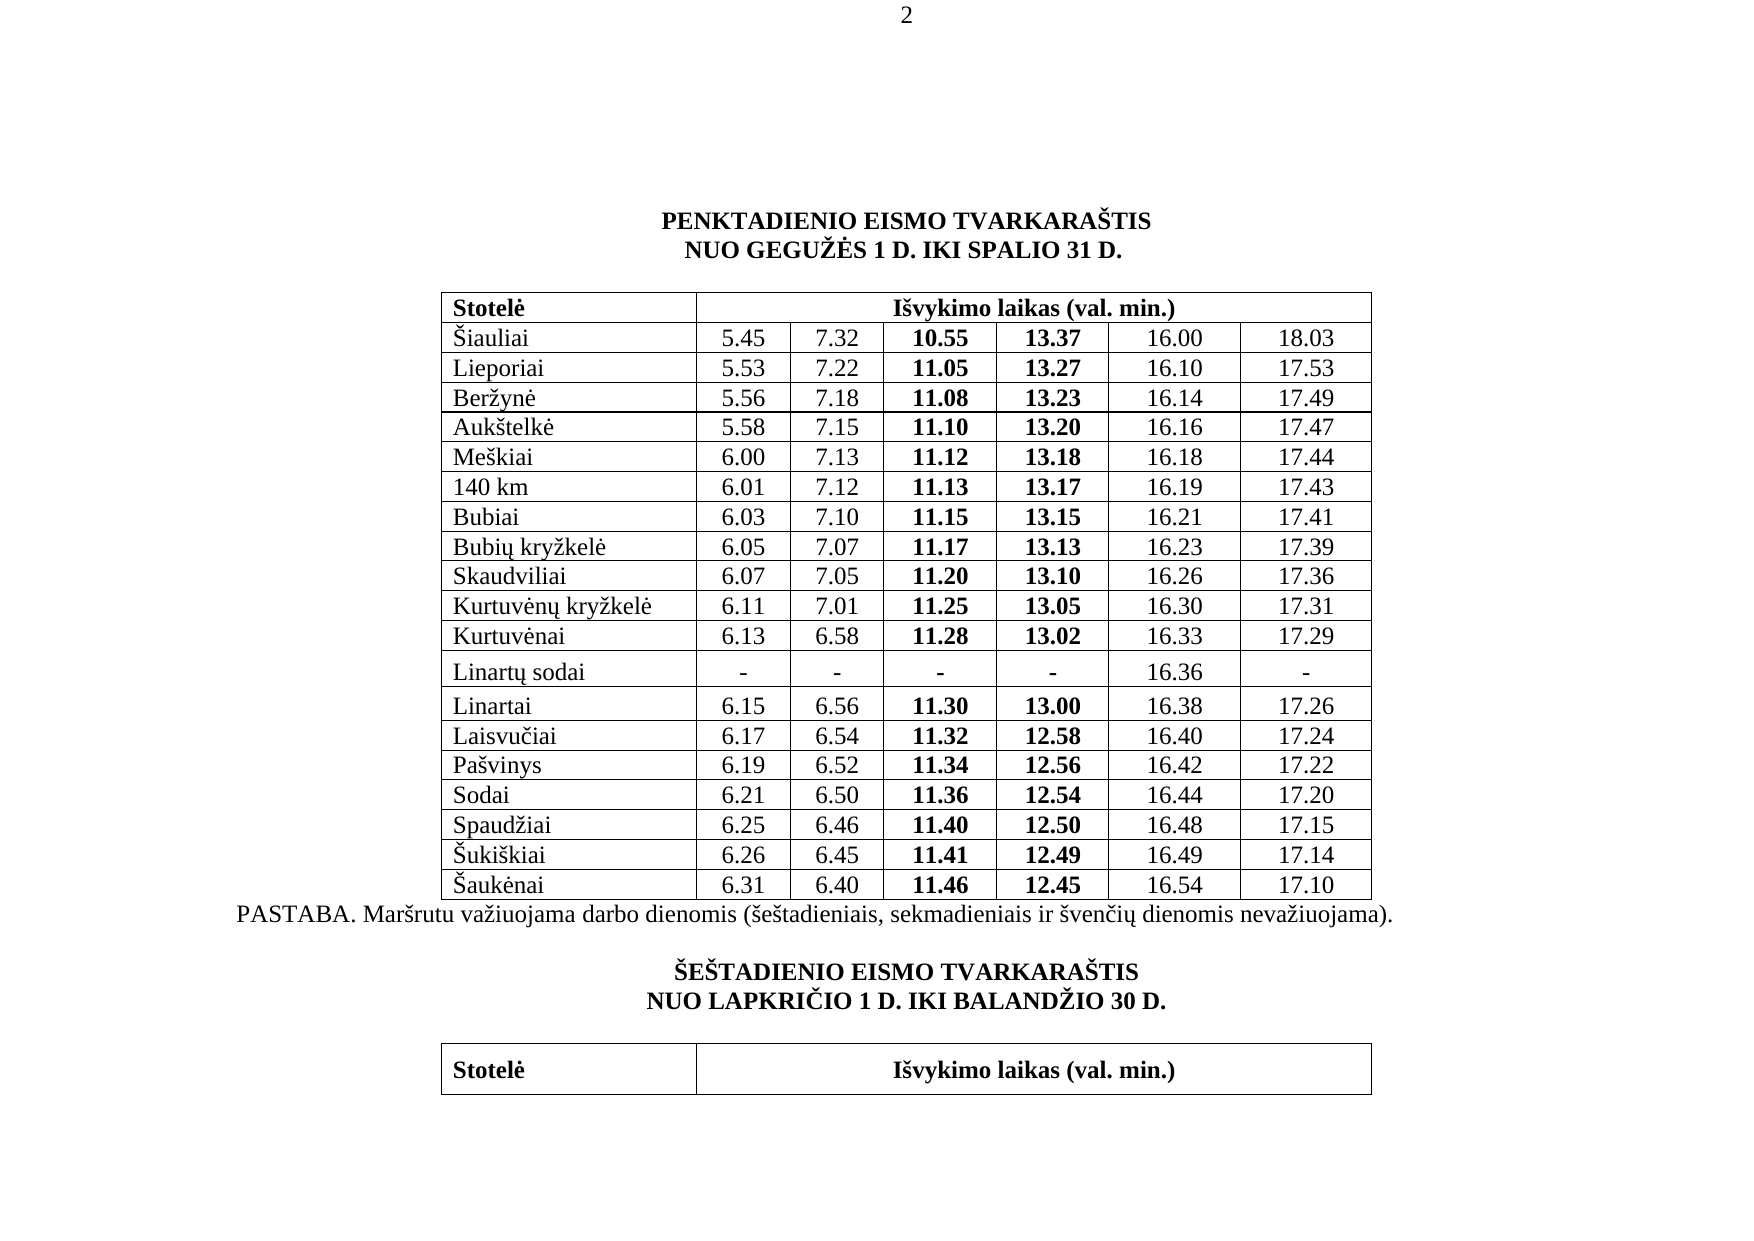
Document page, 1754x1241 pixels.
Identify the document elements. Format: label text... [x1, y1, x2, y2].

table_cell 5.53 [697, 353, 790, 382]
table_cell 16.18 [1109, 442, 1240, 471]
table_cell 17.39 [1241, 532, 1371, 560]
table_cell 7.13 [791, 442, 883, 471]
table_cell 7.01 [791, 591, 883, 620]
table_header Stotelė [442, 293, 696, 322]
table_cell Linartai [442, 687, 696, 720]
table_cell 5.45 [697, 323, 790, 352]
table_cell 13.18 [997, 442, 1108, 471]
table_cell 11.10 [884, 413, 996, 441]
table_cell 17.14 [1241, 840, 1371, 869]
table_cell 12.54 [997, 780, 1108, 809]
table_cell 13.37 [997, 323, 1108, 352]
table_cell 16.23 [1109, 532, 1240, 560]
table_cell 6.45 [791, 840, 883, 869]
table_cell Aukštelkė [442, 413, 696, 441]
table_cell 6.03 [697, 502, 790, 531]
table_cell 16.16 [1109, 413, 1240, 441]
table_cell 17.24 [1241, 721, 1371, 749]
table_cell - [697, 651, 790, 686]
text ŠEŠTADIENIO EISMO TVARKARAŠTIS [118, 957, 1695, 986]
table_cell 13.20 [997, 413, 1108, 441]
table_cell 6.15 [697, 687, 790, 720]
table_cell 10.55 [884, 323, 996, 352]
table_cell 13.15 [997, 502, 1108, 531]
table_cell 6.46 [791, 810, 883, 839]
table_cell Lieporiai [442, 353, 696, 382]
table_cell 17.41 [1241, 502, 1371, 531]
table_cell 16.48 [1109, 810, 1240, 839]
table_cell Šiauliai [442, 323, 696, 352]
table_cell 13.17 [997, 472, 1108, 501]
table_cell 6.25 [697, 810, 790, 839]
table_cell 16.49 [1109, 840, 1240, 869]
table_cell 11.20 [884, 561, 996, 590]
table_cell 12.58 [997, 721, 1108, 749]
table_cell - [997, 651, 1108, 686]
table_cell 17.53 [1241, 353, 1371, 382]
table_cell 6.11 [697, 591, 790, 620]
table_cell 13.23 [997, 383, 1108, 411]
table_cell 17.26 [1241, 687, 1371, 720]
table_cell 17.10 [1241, 870, 1371, 898]
table_cell Kurtuvėnų kryžkelė [442, 591, 696, 620]
table_cell 7.10 [791, 502, 883, 531]
table_cell 6.54 [791, 721, 883, 749]
table_cell Šukiškiai [442, 840, 696, 869]
table_cell 17.22 [1241, 751, 1371, 779]
text NUO LAPKRIČIO 1 D. IKI BALANDŽIO 30 D. [118, 986, 1695, 1014]
table_cell Kurtuvėnai [442, 621, 696, 650]
table_cell 7.12 [791, 472, 883, 501]
table_cell Skaudviliai [442, 561, 696, 590]
table_cell 13.10 [997, 561, 1108, 590]
table_cell 13.00 [997, 687, 1108, 720]
table_cell 6.40 [791, 870, 883, 898]
table_cell 11.41 [884, 840, 996, 869]
table_cell Bubių kryžkelė [442, 532, 696, 560]
table_cell 5.58 [697, 413, 790, 441]
table_cell 6.05 [697, 532, 790, 560]
table_cell Bubiai [442, 502, 696, 531]
table_header Išvykimo laikas (val. min.) [697, 1044, 1371, 1094]
table_cell 6.31 [697, 870, 790, 898]
table_cell 17.49 [1241, 383, 1371, 411]
table_cell 5.56 [697, 383, 790, 411]
table_cell Šaukėnai [442, 870, 696, 898]
table_cell 11.30 [884, 687, 996, 720]
table_cell 13.02 [997, 621, 1108, 650]
text PASTABA. Maršrutu važiuojama darbo dienomis (šeštadieniais, sekmadieniais ir švenčių dienomis nevažiuojama). [118, 899, 1695, 928]
table_cell Meškiai [442, 442, 696, 471]
table_cell 11.28 [884, 621, 996, 650]
table_cell 16.38 [1109, 687, 1240, 720]
table_cell 6.56 [791, 687, 883, 720]
table_cell 18.03 [1241, 323, 1371, 352]
table_cell 6.21 [697, 780, 790, 809]
table_cell 11.13 [884, 472, 996, 501]
table_cell 11.40 [884, 810, 996, 839]
table_cell 16.19 [1109, 472, 1240, 501]
table_cell 16.14 [1109, 383, 1240, 411]
table_cell 11.34 [884, 751, 996, 779]
table_cell 17.15 [1241, 810, 1371, 839]
table_cell 17.36 [1241, 561, 1371, 590]
table_cell 6.13 [697, 621, 790, 650]
table_cell 12.45 [997, 870, 1108, 898]
table_cell 17.29 [1241, 621, 1371, 650]
table_cell - [884, 651, 996, 686]
table_cell - [1241, 651, 1371, 686]
table_cell 7.32 [791, 323, 883, 352]
table_cell 16.21 [1109, 502, 1240, 531]
table_cell 6.26 [697, 840, 790, 869]
table_cell 7.07 [791, 532, 883, 560]
table_cell 13.27 [997, 353, 1108, 382]
table_cell 7.22 [791, 353, 883, 382]
table_cell 12.50 [997, 810, 1108, 839]
table_cell 7.18 [791, 383, 883, 411]
table_cell 11.36 [884, 780, 996, 809]
table_cell 16.36 [1109, 651, 1240, 686]
table_cell 6.00 [697, 442, 790, 471]
table_cell 16.10 [1109, 353, 1240, 382]
table_cell 11.12 [884, 442, 996, 471]
table_cell 17.47 [1241, 413, 1371, 441]
table_cell Spaudžiai [442, 810, 696, 839]
table_cell 16.33 [1109, 621, 1240, 650]
table_cell 17.20 [1241, 780, 1371, 809]
table_cell 16.26 [1109, 561, 1240, 590]
table_cell 16.42 [1109, 751, 1240, 779]
table_cell 6.17 [697, 721, 790, 749]
text NUO GEGUŽĖS 1 D. IKI SPALIO 31 D. [118, 235, 1695, 263]
table_cell 16.40 [1109, 721, 1240, 749]
table_cell 17.31 [1241, 591, 1371, 620]
table_cell 13.05 [997, 591, 1108, 620]
table_cell 140 km [442, 472, 696, 501]
table_cell 11.15 [884, 502, 996, 531]
table_cell 16.54 [1109, 870, 1240, 898]
table_cell - [791, 651, 883, 686]
table_header Išvykimo laikas (val. min.) [697, 293, 1371, 322]
table_cell 12.49 [997, 840, 1108, 869]
table_cell 6.52 [791, 751, 883, 779]
table_cell 11.08 [884, 383, 996, 411]
table_cell Linartų sodai [442, 651, 696, 686]
table_cell Sodai [442, 780, 696, 809]
table_cell 6.19 [697, 751, 790, 779]
table_cell 7.15 [791, 413, 883, 441]
text PENKTADIENIO EISMO TVARKARAŠTIS [118, 206, 1695, 235]
table_cell 6.01 [697, 472, 790, 501]
table_cell 11.05 [884, 353, 996, 382]
table_cell Beržynė [442, 383, 696, 411]
table_cell 16.30 [1109, 591, 1240, 620]
table_cell 11.25 [884, 591, 996, 620]
table_header Stotelė [442, 1044, 696, 1094]
table_cell Pašvinys [442, 751, 696, 779]
table_cell 11.32 [884, 721, 996, 749]
table_cell 17.44 [1241, 442, 1371, 471]
table_cell 12.56 [997, 751, 1108, 779]
table_cell 7.05 [791, 561, 883, 590]
table_cell 17.43 [1241, 472, 1371, 501]
table_cell Laisvučiai [442, 721, 696, 749]
table_cell 6.50 [791, 780, 883, 809]
table_cell 13.13 [997, 532, 1108, 560]
table_cell 6.58 [791, 621, 883, 650]
table_cell 16.00 [1109, 323, 1240, 352]
table_cell 6.07 [697, 561, 790, 590]
table_cell 16.44 [1109, 780, 1240, 809]
table_cell 11.17 [884, 532, 996, 560]
table_cell 11.46 [884, 870, 996, 898]
